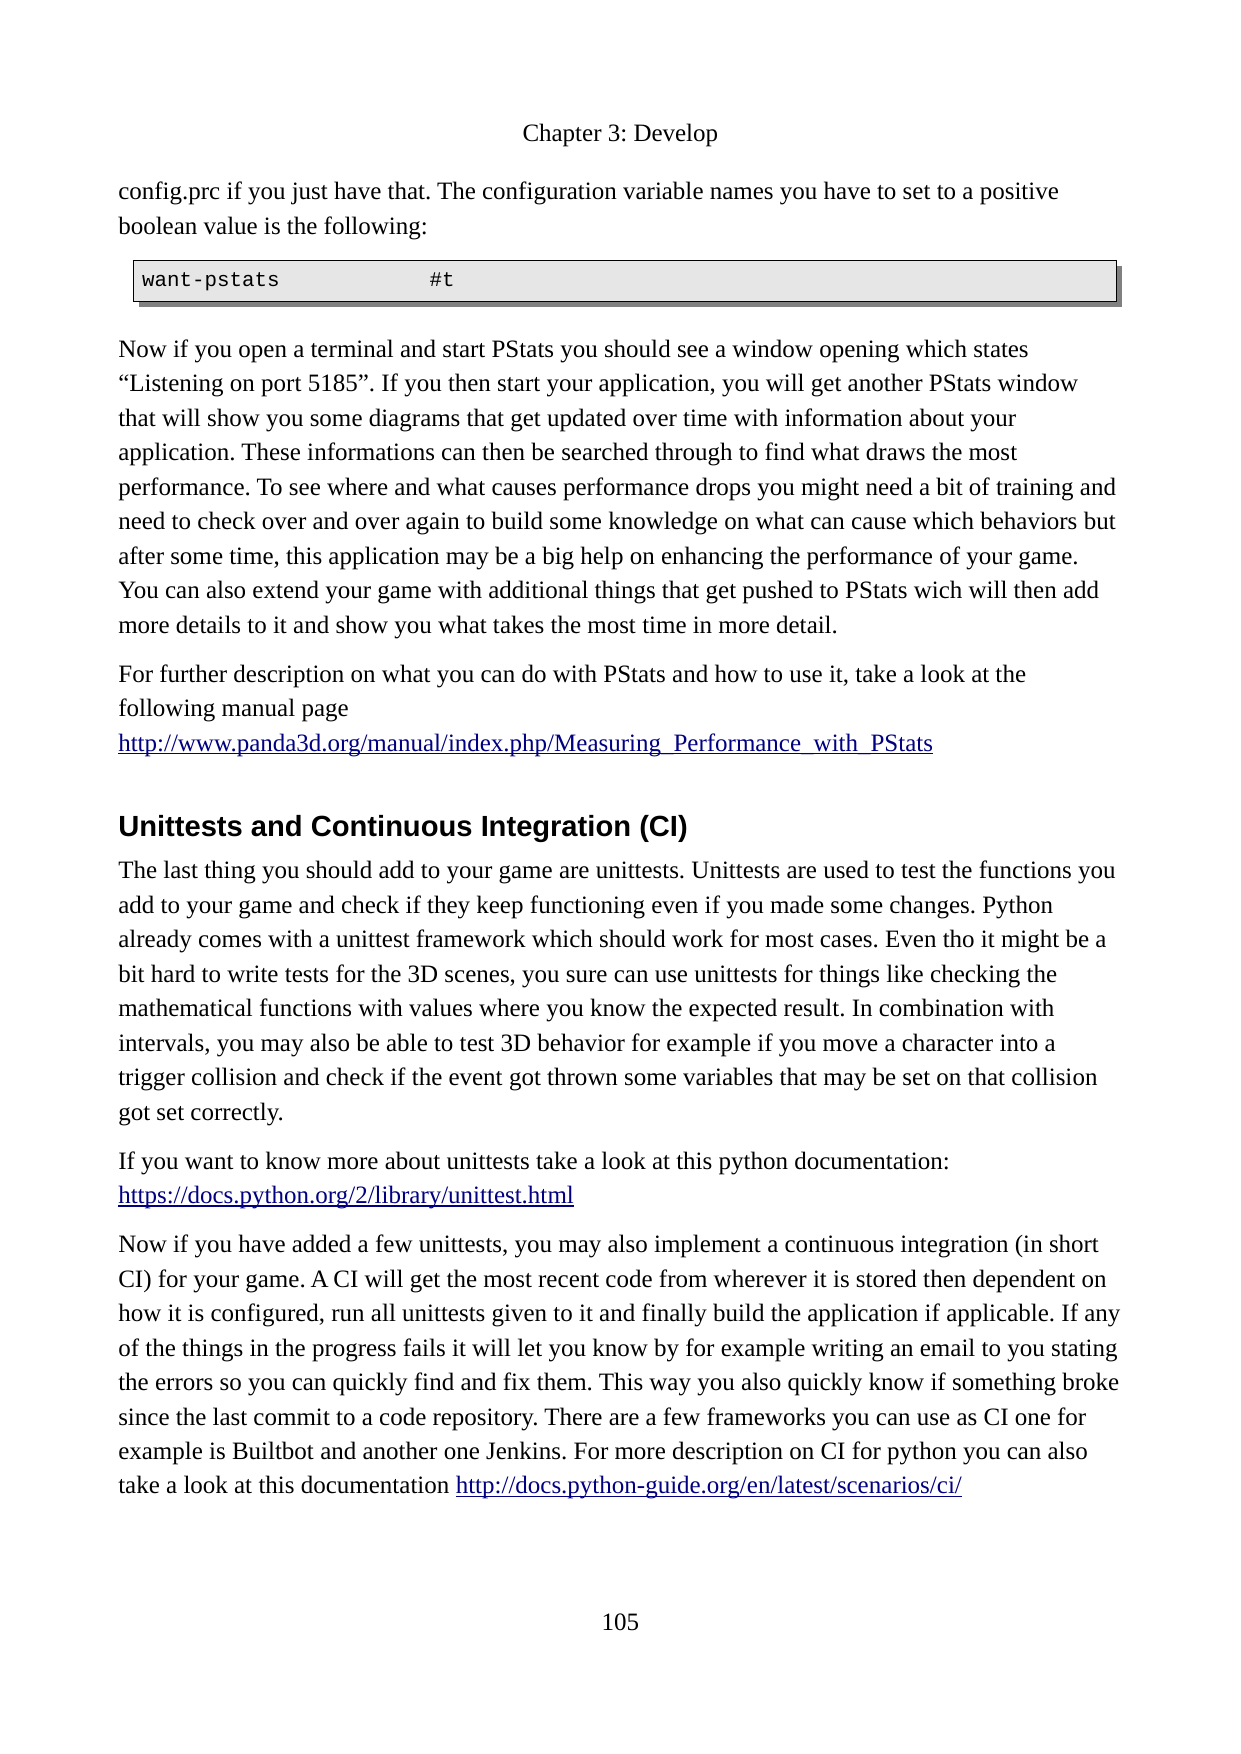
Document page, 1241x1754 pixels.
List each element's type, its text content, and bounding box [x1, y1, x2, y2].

text If you want to know more about unittests take a look at this python documentation: https://docs.python.org/2/library/unittest.html [118, 1146, 1122, 1209]
text config.prc if you just have that. The configuration variable names you have to set to a positive boolean value is the following: [118, 176, 1122, 239]
text The last thing you should add to your game are unittests. Unittests are used to test the functions you add to your game and check if they keep functioning even if you made some changes. Python already comes with a unittest framework which should work for most cases. Even tho it might be a bit hard to write tests for the 3D scenes, you sure can use unittests for things like checking the mathematical functions with values where you know the expected result. In combination with intervals, you may also be able to test 3D behavior for example if you move a character into a trigger collision and check if the event got thrown some variables that may be set on that collision got set correctly. [118, 855, 1122, 1125]
text For further description on what you can do with PStats and how to use it, take a look at the following manual page http://www.panda3d.org/manual/index.php/Measuring_Performance_with_PStats [118, 659, 1122, 757]
subtitle Unittests and Continuous Integration (CI) [118, 809, 1122, 843]
text Now if you open a terminal and start PStats you should see a window opening which states “Listening on port 5185”. If you then start your application, you will get another PStats window that will show you some diagrams that get updated over time with information about your application. These informations can then be searched through to find what draws the most performance. To see where and what causes performance drops you might need a bit of training and need to check over and over again to build some knowledge on what can cause which behaviors but after some time, this application may be a big help on enhancing the performance of your game. You can also extend your game with additional things that get pushed to PStats wich will then add more details to it and show you what takes the most time in more detail. [118, 334, 1122, 638]
text want-pstats #t [134, 261, 1116, 301]
text Now if you have added a few unittests, you may also implement a continuous integration (in short CI) for your game. A CI will get the most recent code from wherever it is stored then dependent on how it is configured, run all unittests given to it and finally build the application if applicable. If any of the things in the progress fails it will let you know by for example writing an email to you stating the errors so you can quickly find and fix them. This way you also quickly know if something broke since the last commit to a code repository. There are a few frameworks you can use as CI one for example is Builtbot and another one Jenkins. For more description on CI for python you can also take a look at this documentation http://docs.python-guide.org/en/latest/scenarios/ci/ [118, 1229, 1122, 1499]
